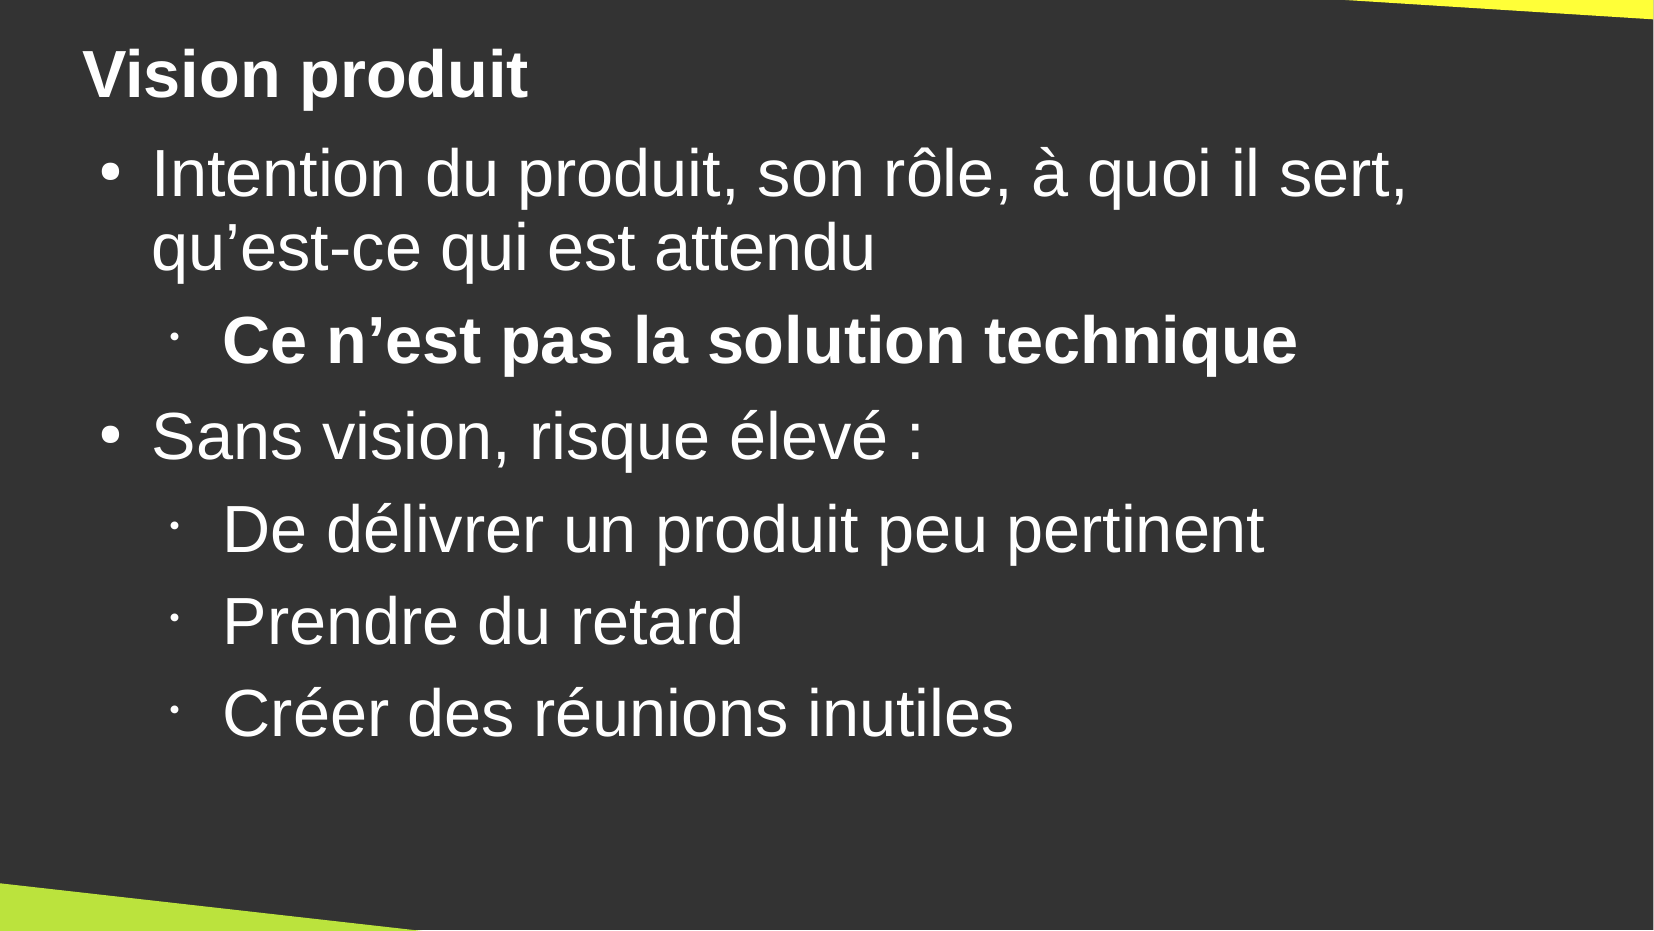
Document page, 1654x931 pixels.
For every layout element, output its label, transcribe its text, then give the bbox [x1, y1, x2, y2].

title Vision produit [82, 37, 1571, 122]
text_box [0, 883, 423, 931]
text_box [1345, 0, 1654, 20]
list Intention du produit, son rôle, à quoi il sert, qu’est-ce qui est attendu Ce n’est pas la solution technique Sans vision, risque élevé : De délivrer un produit peu pertinent Prendre du retard Créer des réunions inutiles [80, 135, 1605, 886]
